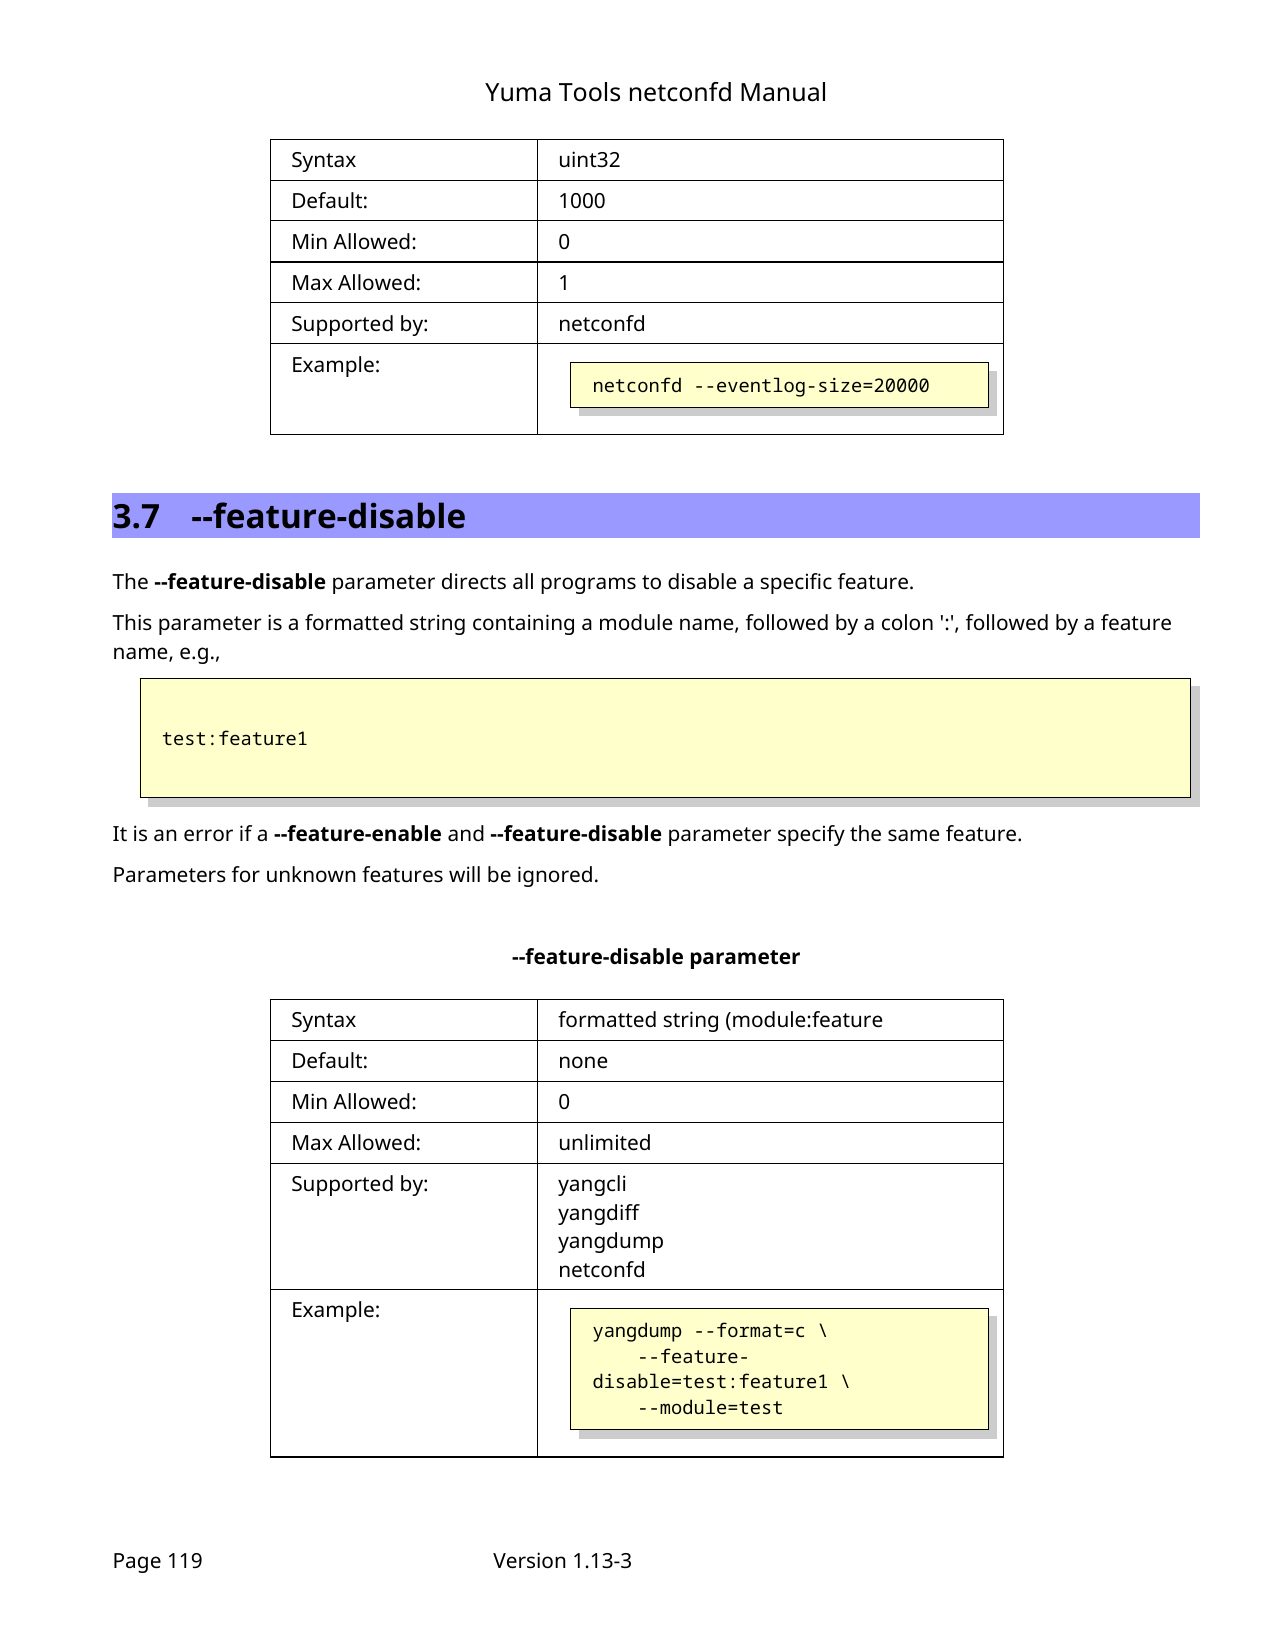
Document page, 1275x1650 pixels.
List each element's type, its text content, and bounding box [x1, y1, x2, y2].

subtitle --feature-disable parameter [127, 942, 1185, 970]
text This parameter is a formatted string containing a module name, followed by a colon ':', followed by a feature name, e.g., [112, 608, 1200, 665]
table_cell unlimited [538, 1123, 1003, 1163]
table_cell Default: [271, 1041, 537, 1081]
table_cell Min Allowed: [271, 1082, 537, 1122]
text Parameters for unknown features will be ignored. [112, 860, 1200, 888]
table_cell netconfd --eventlog-size=20000 [538, 344, 1003, 434]
table_cell Default: [271, 181, 537, 220]
text It is an error if a --feature-enable and --feature-disable parameter specify the same feature. [112, 819, 1200, 848]
table_cell Min Allowed: [271, 221, 537, 261]
table_cell none [538, 1041, 1003, 1081]
table_cell 0 [538, 221, 1003, 261]
table_cell 0 [538, 1082, 1003, 1122]
subtitle --feature-disable [112, 493, 1200, 538]
table_cell Supported by: [271, 1164, 537, 1289]
table_header Syntax [271, 140, 537, 179]
text The --feature-disable parameter directs all programs to disable a specific feature. [112, 567, 1200, 596]
table_cell yangcli yangdiff yangdump netconfd [538, 1164, 1003, 1289]
table_cell yangdump --format=c \ --feature-disable=test:feature1 \ --module=test [538, 1290, 1003, 1456]
table_header Syntax [271, 1000, 537, 1040]
text test:feature1 [141, 715, 1190, 751]
table_cell 1000 [538, 181, 1003, 220]
table_header uint32 [538, 140, 1003, 179]
table_cell Example: [271, 1290, 537, 1456]
table_cell Supported by: [271, 303, 537, 343]
table_cell Max Allowed: [271, 263, 537, 302]
table_header formatted string (module:feature [538, 1000, 1003, 1040]
table_cell 1 [538, 263, 1003, 302]
table_cell Example: [271, 344, 537, 434]
table_cell Max Allowed: [271, 1123, 537, 1163]
table_cell netconfd [538, 303, 1003, 343]
